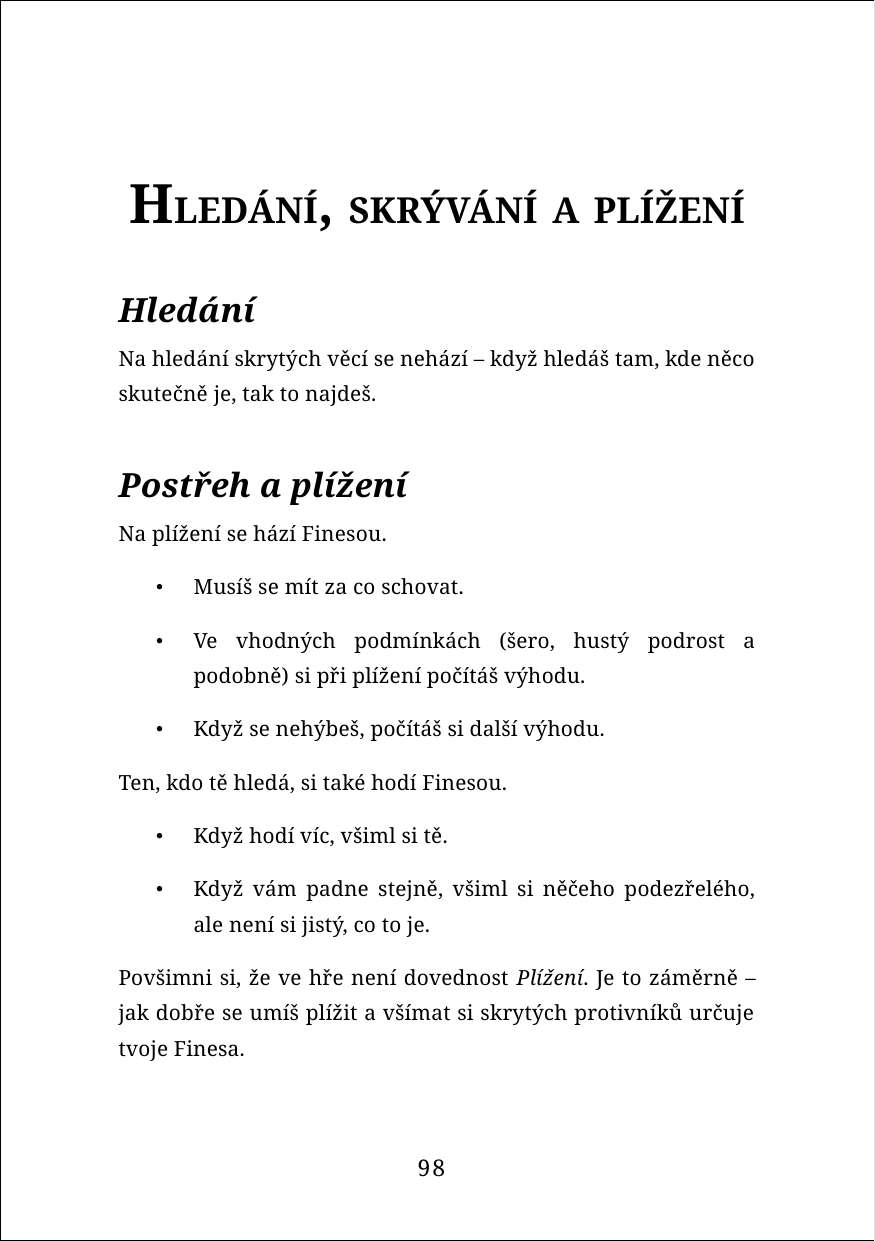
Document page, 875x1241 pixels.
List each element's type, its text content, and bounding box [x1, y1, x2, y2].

list Když se nehýbeš, počítáš si další výhodu. [156, 714, 756, 743]
subtitle Postřeh a plížení [118, 462, 756, 507]
list Když hodí víc, všiml si tě. [156, 821, 756, 849]
text Ten, kdo tě hledá, si také hodí Finesou. [118, 768, 756, 796]
text Na hledání skrytých věcí se nehází – když hledáš tam, kde něco skutečně je, tak to najdeš. [118, 344, 756, 408]
list Ve vhodných podmínkách (šero, hustý podrost a podobně) si při plížení počítáš výhodu. [156, 626, 756, 690]
text Povšimni si, že ve hře není dovednost Plížení. Je to záměrně – jak dobře se umíš plížit a všímat si skrytých protivníků určuje tvoje Finesa. [118, 963, 756, 1062]
subtitle Hledání [118, 287, 756, 332]
subtitle Hledání, skrývání a plížení [118, 166, 756, 239]
list Musíš se mít za co schovat. [156, 572, 756, 601]
text Na plížení se hází Finesou. [118, 519, 756, 548]
list Když vám padne stejně, všiml si něčeho podezřelého, ale není si jistý, co to je. [156, 874, 756, 938]
